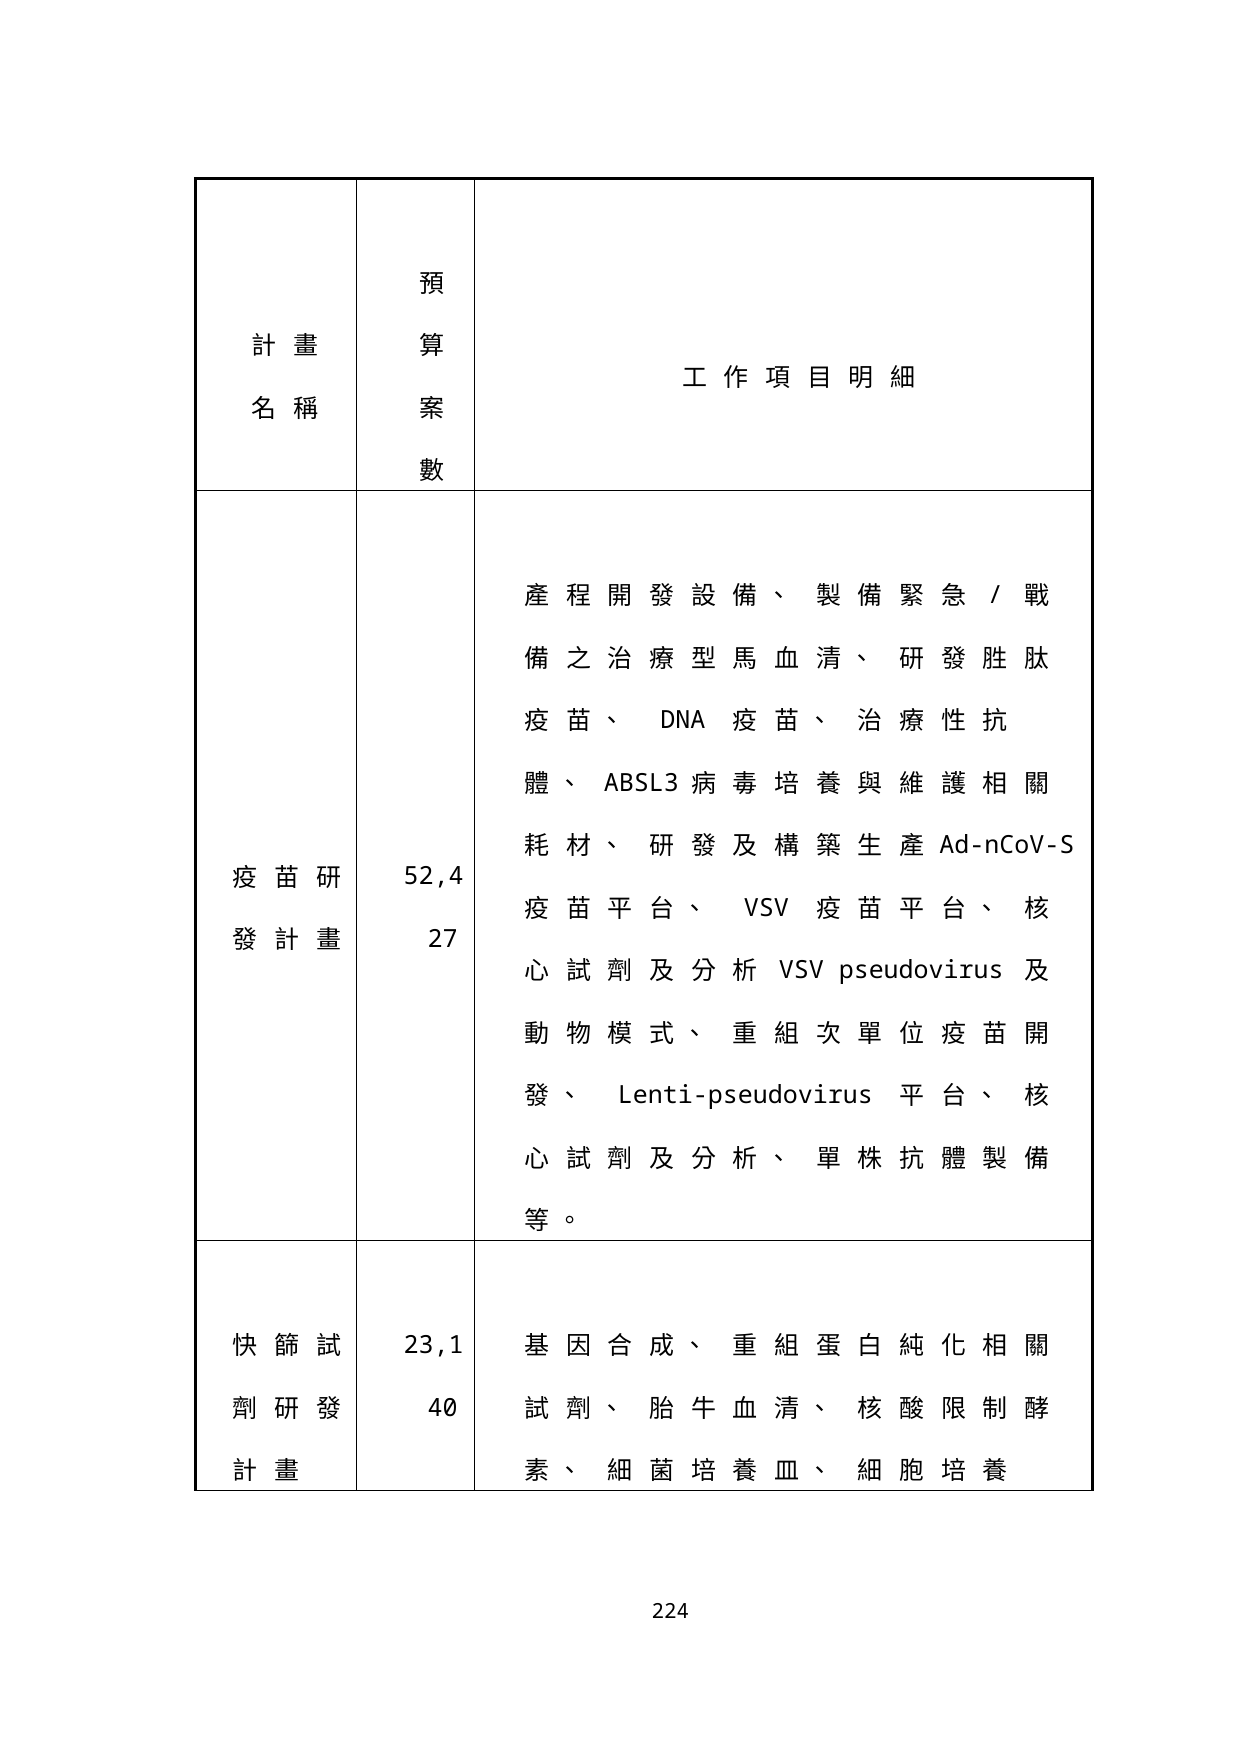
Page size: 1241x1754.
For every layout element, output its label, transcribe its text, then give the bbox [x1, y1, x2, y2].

table_cell 疫苗研發計畫 [197, 491, 356, 1240]
table_cell 52,427 [357, 491, 474, 1240]
table_header 計畫名稱 [197, 180, 356, 490]
table_header 工作項目明細 [475, 180, 1091, 490]
table_cell 23,140 [357, 1241, 474, 1490]
table_cell 快篩試劑研發計畫 [197, 1241, 356, 1490]
table_cell 基因合成、重組蛋白純化相關試劑、胎牛血清、核酸限制酵素、細菌培養皿、細胞培養 [475, 1241, 1091, 1490]
table_header 預算案數 [357, 180, 474, 490]
table_cell 產程開發設備、製備緊急/戰備之治療型馬血清、研發胜肽疫苗、DNA疫苗、治療性抗體、ABSL3病毒培養與維護相關耗材、研發及構築生產Ad-nCoV-S疫苗平台、VSV疫苗平台、核心試劑及分析VSV pseudovirus及動物模式、重組次單位疫苗開發、Lenti-pseudovirus平台、核心試劑及分析、單株抗體製備等。 [475, 491, 1091, 1240]
